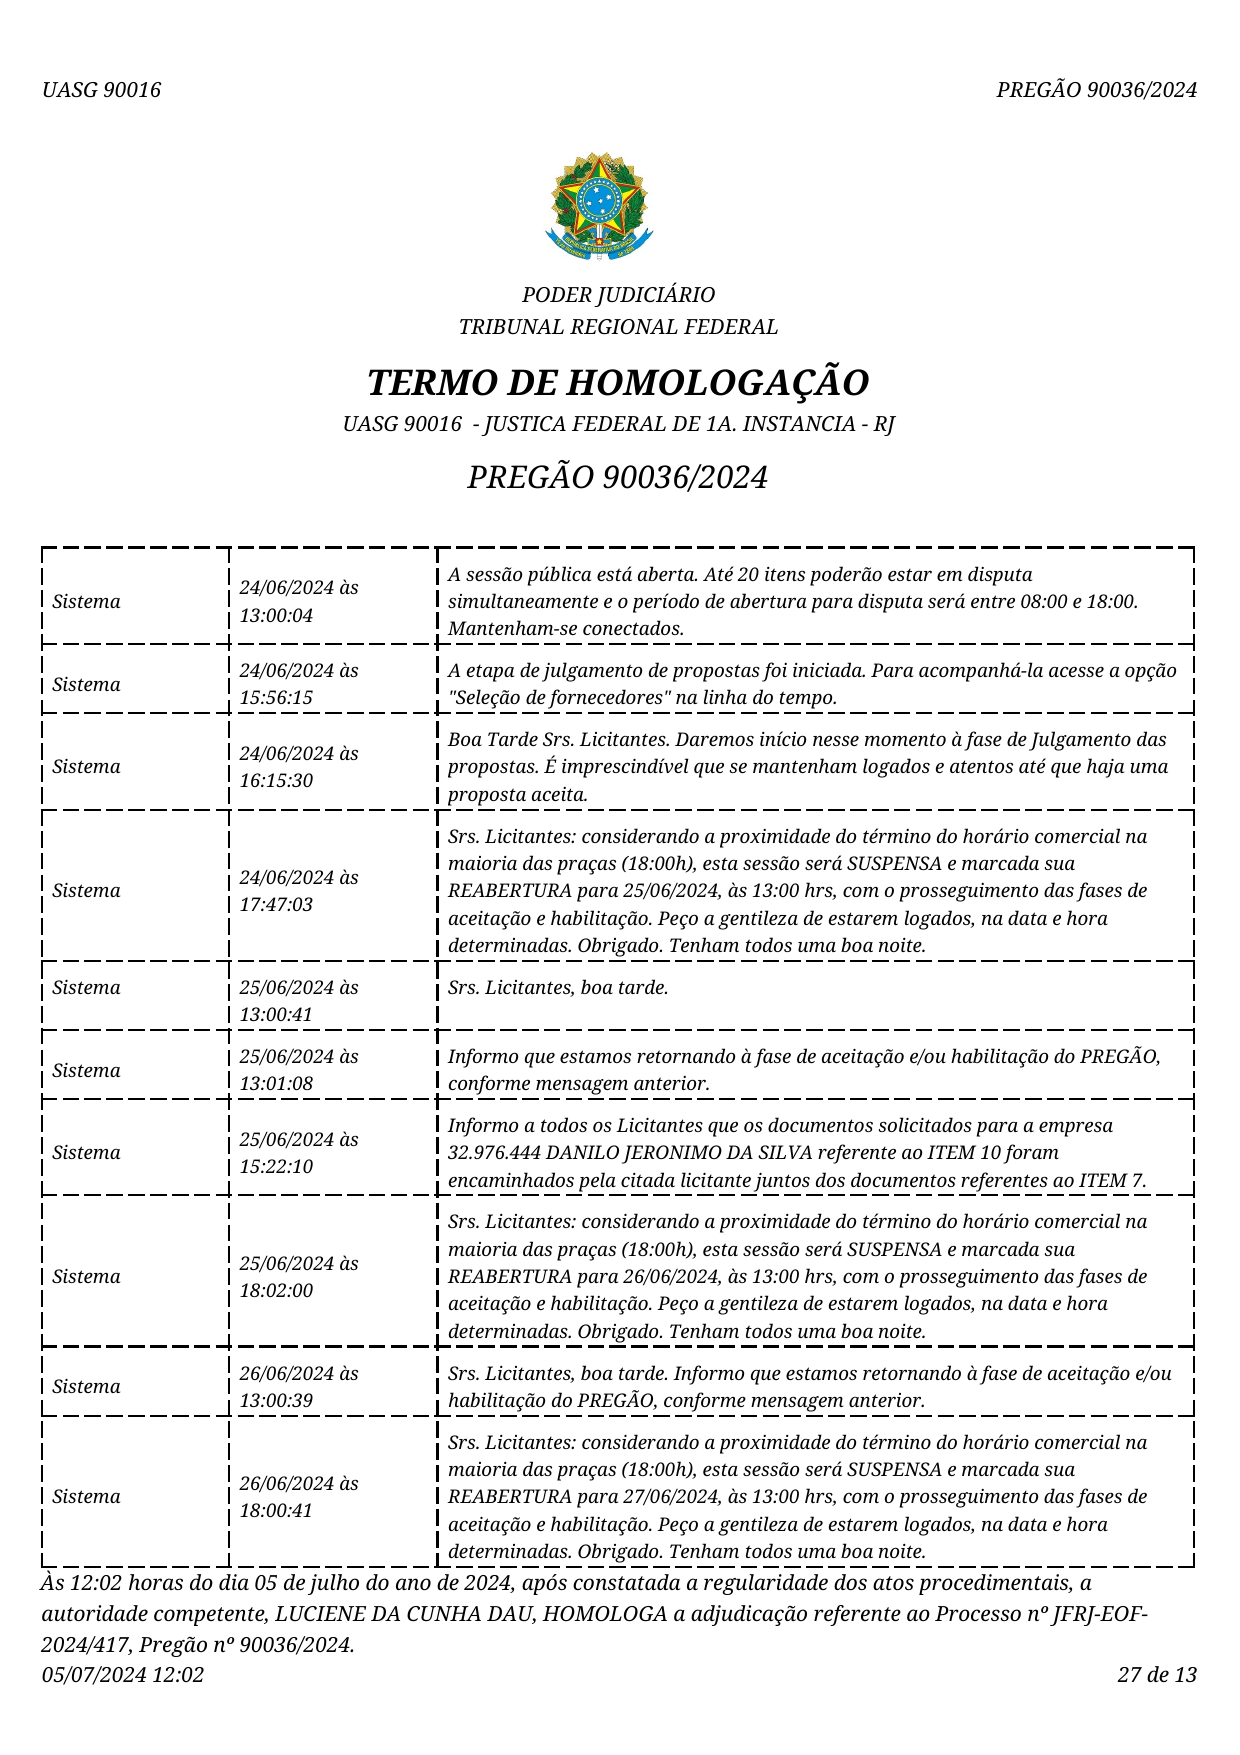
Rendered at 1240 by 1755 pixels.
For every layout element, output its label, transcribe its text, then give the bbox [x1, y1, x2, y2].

table_cell 26/06/2024 às 18:00:41 [229, 1415, 437, 1566]
table_cell Sistema [42, 643, 229, 712]
table_cell Srs. Licitantes: considerando a proximidade do término do horário comercial na maioria das praças (18:00h), esta sessão será SUSPENSA e marcada sua REABERTURA para 25/06/2024, às 13:00 hrs, com o prosseguimento das fases de aceitação e habilitação. Peço a gentileza de estarem logados, na data e hora determinadas. Obrigado. Tenham todos uma boa noite. [438, 809, 1194, 959]
table_cell Sistema [42, 1194, 229, 1345]
table_cell Informo que estamos retornando à fase de aceitação e/ou habilitação do PREGÃO, conforme mensagem anterior. [438, 1029, 1194, 1098]
table_cell 25/06/2024 às 13:00:41 [229, 960, 437, 1029]
table_cell 24/06/2024 às 17:47:03 [229, 809, 437, 959]
table_cell 25/06/2024 às 13:01:08 [229, 1029, 437, 1098]
table_cell Srs. Licitantes: considerando a proximidade do término do horário comercial na maioria das praças (18:00h), esta sessão será SUSPENSA e marcada sua REABERTURA para 27/06/2024, às 13:00 hrs, com o prosseguimento das fases de aceitação e habilitação. Peço a gentileza de estarem logados, na data e hora determinadas. Obrigado. Tenham todos uma boa noite. [438, 1415, 1194, 1566]
table_header A sessão pública está aberta. Até 20 itens poderão estar em disputa simultaneamente e o período de abertura para disputa será entre 08:00 e 18:00. Mantenham-se conectados. [438, 546, 1194, 643]
table_cell Srs. Licitantes, boa tarde. [438, 960, 1194, 1029]
table_cell 26/06/2024 às 13:00:39 [229, 1345, 437, 1414]
text UASG 90016 - JUSTICA FEDERAL DE 1A. INSTANCIA - RJ [42, 409, 1198, 438]
table_cell Sistema [42, 1098, 229, 1194]
subtitle PREGÃO 90036/2024 [42, 455, 1198, 498]
text PODER JUDICIÁRIO [42, 280, 1198, 308]
subtitle TERMO DE HOMOLOGAÇÃO [42, 358, 1198, 406]
text Às 12:02 horas do dia 05 de julho do ano de 2024, após constatada a regularidade dos atos procedimentais, a autoridade competente, LUCIENE DA CUNHA DAU, HOMOLOGA a adjudicação referente ao Processo nº JFRJ-EOF-2024/417, Pregão nº 90036/2024. [40, 1568, 1200, 1658]
table_header Sistema [42, 546, 229, 643]
table_cell Srs. Licitantes: considerando a proximidade do término do horário comercial na maioria das praças (18:00h), esta sessão será SUSPENSA e marcada sua REABERTURA para 26/06/2024, às 13:00 hrs, com o prosseguimento das fases de aceitação e habilitação. Peço a gentileza de estarem logados, na data e hora determinadas. Obrigado. Tenham todos uma boa noite. [438, 1194, 1194, 1345]
table_cell Boa Tarde Srs. Licitantes. Daremos início nesse momento à fase de Julgamento das propostas. É imprescindível que se mantenham logados e atentos até que haja uma proposta aceita. [438, 712, 1194, 808]
table_cell Sistema [42, 712, 229, 808]
table_cell 24/06/2024 às 16:15:30 [229, 712, 437, 808]
table_cell Sistema [42, 960, 229, 1029]
table_cell Sistema [42, 1345, 229, 1414]
table_cell 24/06/2024 às 15:56:15 [229, 643, 437, 712]
table_cell Srs. Licitantes, boa tarde. Informo que estamos retornando à fase de aceitação e/ou habilitação do PREGÃO, conforme mensagem anterior. [438, 1345, 1194, 1414]
table_cell Sistema [42, 1415, 229, 1566]
table_cell A etapa de julgamento de propostas foi iniciada. Para acompanhá-la acesse a opção "Seleção de fornecedores" na linha do tempo. [438, 643, 1194, 712]
table_cell 25/06/2024 às 15:22:10 [229, 1098, 437, 1194]
table_cell Sistema [42, 1029, 229, 1098]
table_cell Informo a todos os Licitantes que os documentos solicitados para a empresa 32.976.444 DANILO JERONIMO DA SILVA referente ao ITEM 10 foram encaminhados pela citada licitante juntos dos documentos referentes ao ITEM 7. [438, 1098, 1194, 1194]
text TRIBUNAL REGIONAL FEDERAL [42, 312, 1198, 340]
table_header 24/06/2024 às 13:00:04 [229, 546, 437, 643]
table_cell Sistema [42, 809, 229, 959]
table_cell 25/06/2024 às 18:02:00 [229, 1194, 437, 1345]
